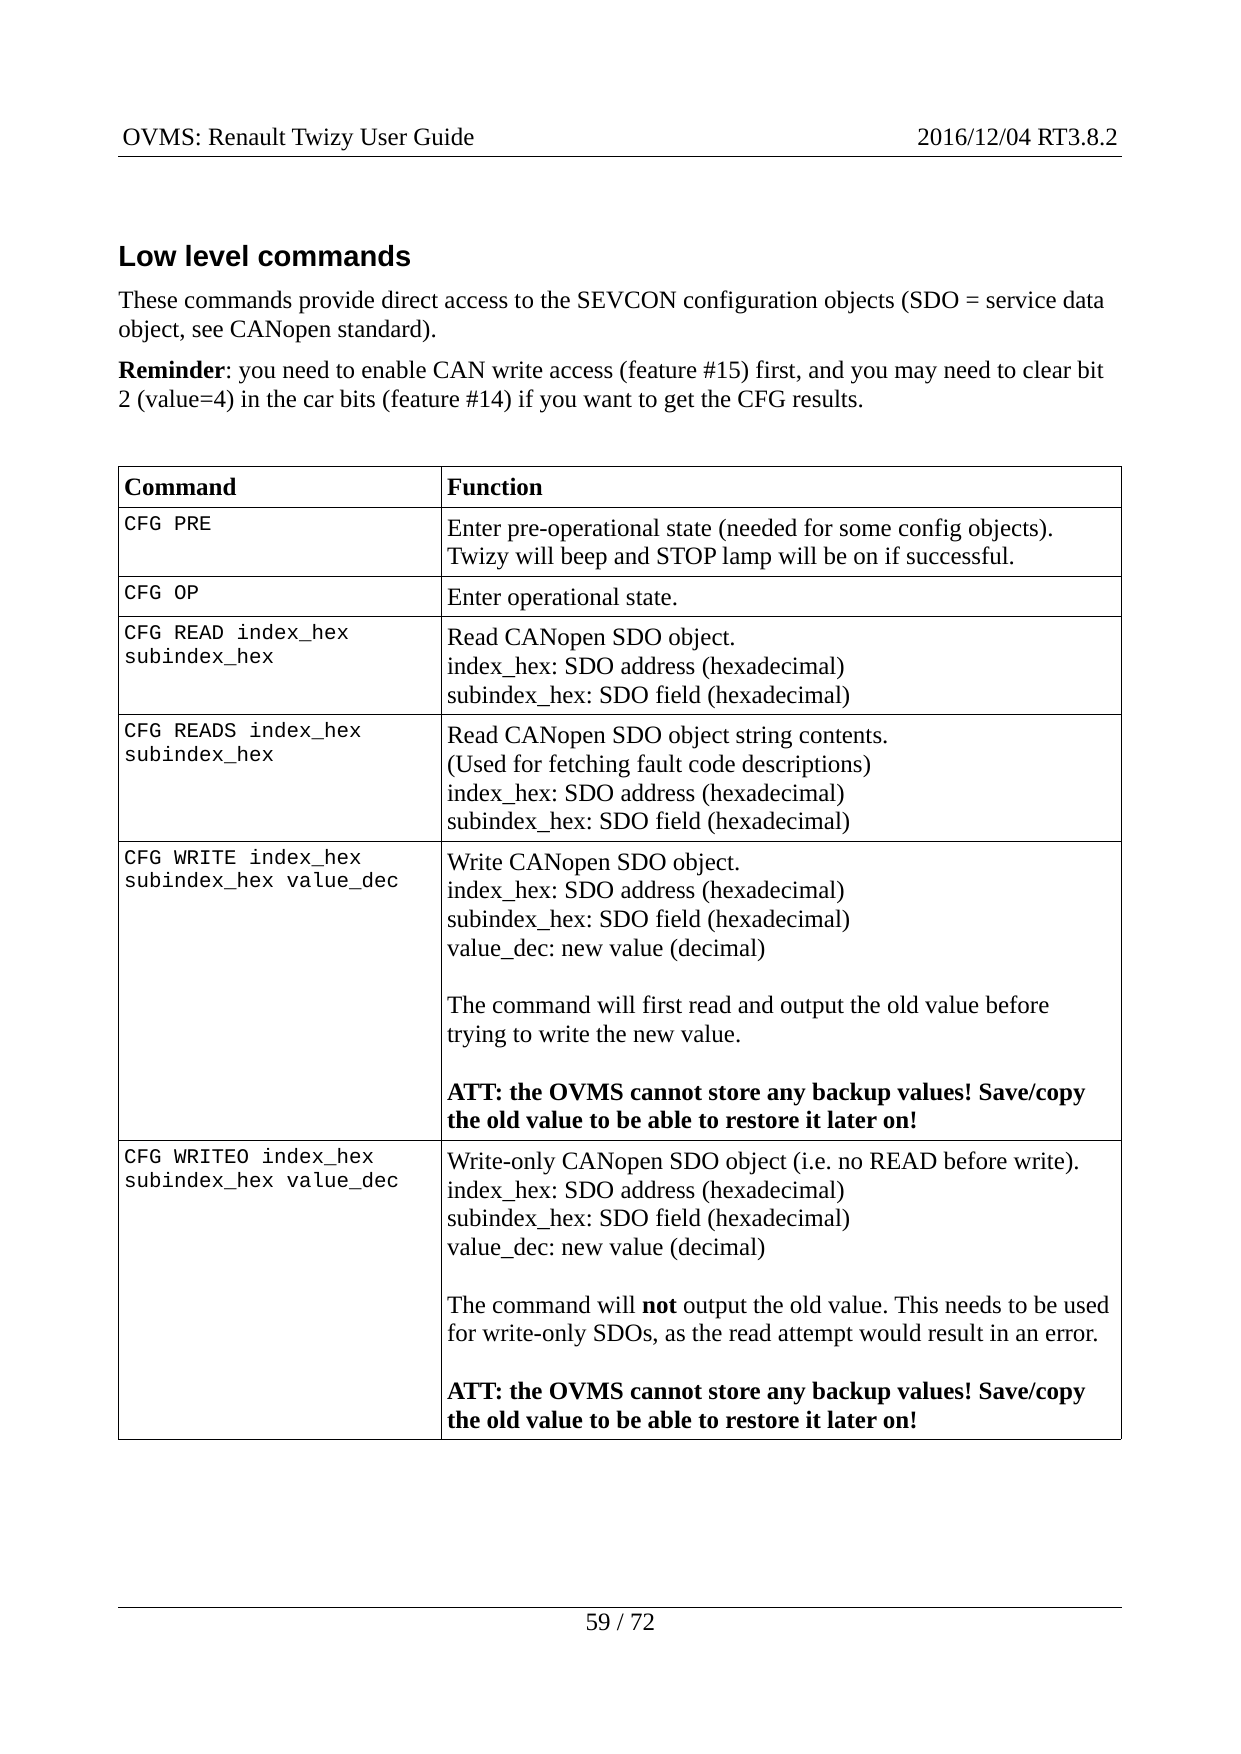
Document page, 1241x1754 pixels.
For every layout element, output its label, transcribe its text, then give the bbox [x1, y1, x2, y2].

table_cell Read CANopen SDO object. index_hex: SDO address (hexadecimal) subindex_hex: SDO field (hexadecimal) [442, 617, 1121, 714]
subtitle Low level commands [118, 239, 1122, 272]
table_cell Read CANopen SDO object string contents. (Used for fetching fault code descriptions) index_hex: SDO address (hexadecimal) subindex_hex: SDO field (hexadecimal) [442, 715, 1121, 841]
table_cell Enter pre-operational state (needed for some config objects). Twizy will beep and STOP lamp will be on if successful. [442, 508, 1121, 576]
table_cell Write-only CANopen SDO object (i.e. no READ before write). index_hex: SDO address (hexadecimal) subindex_hex: SDO field (hexadecimal) value_dec: new value (decimal) The command will not output the old value. This needs to be used for write-only SDOs, as the read attempt would result in an error. ATT: the OVMS cannot store any backup values! Save/copy the old value to be able to restore it later on! [442, 1141, 1121, 1439]
table_cell Write CANopen SDO object. index_hex: SDO address (hexadecimal) subindex_hex: SDO field (hexadecimal) value_dec: new value (decimal) The command will first read and output the old value before trying to write the new value. ATT: the OVMS cannot store any backup values! Save/copy the old value to be able to restore it later on! [442, 842, 1121, 1140]
table_cell CFG READ index_hex subindex_hex [119, 617, 441, 714]
text These commands provide direct access to the SEVCON configuration objects (SDO = service data object, see CANopen standard). [118, 285, 1122, 342]
table_cell CFG READS index_hex subindex_hex [119, 715, 441, 841]
table_cell Enter operational state. [442, 577, 1121, 616]
text Reminder: you need to enable CAN write access (feature #15) first, and you may need to clear bit 2 (value=4) in the car bits (feature #14) if you want to get the CFG results. [118, 355, 1122, 412]
table_cell CFG WRITEO index_hex subindex_hex value_dec [119, 1141, 441, 1439]
table_cell CFG WRITE index_hex subindex_hex value_dec [119, 842, 441, 1140]
table_header Function [442, 467, 1121, 507]
table_cell CFG PRE [119, 508, 441, 576]
table_header Command [119, 467, 441, 507]
table_cell CFG OP [119, 577, 441, 616]
